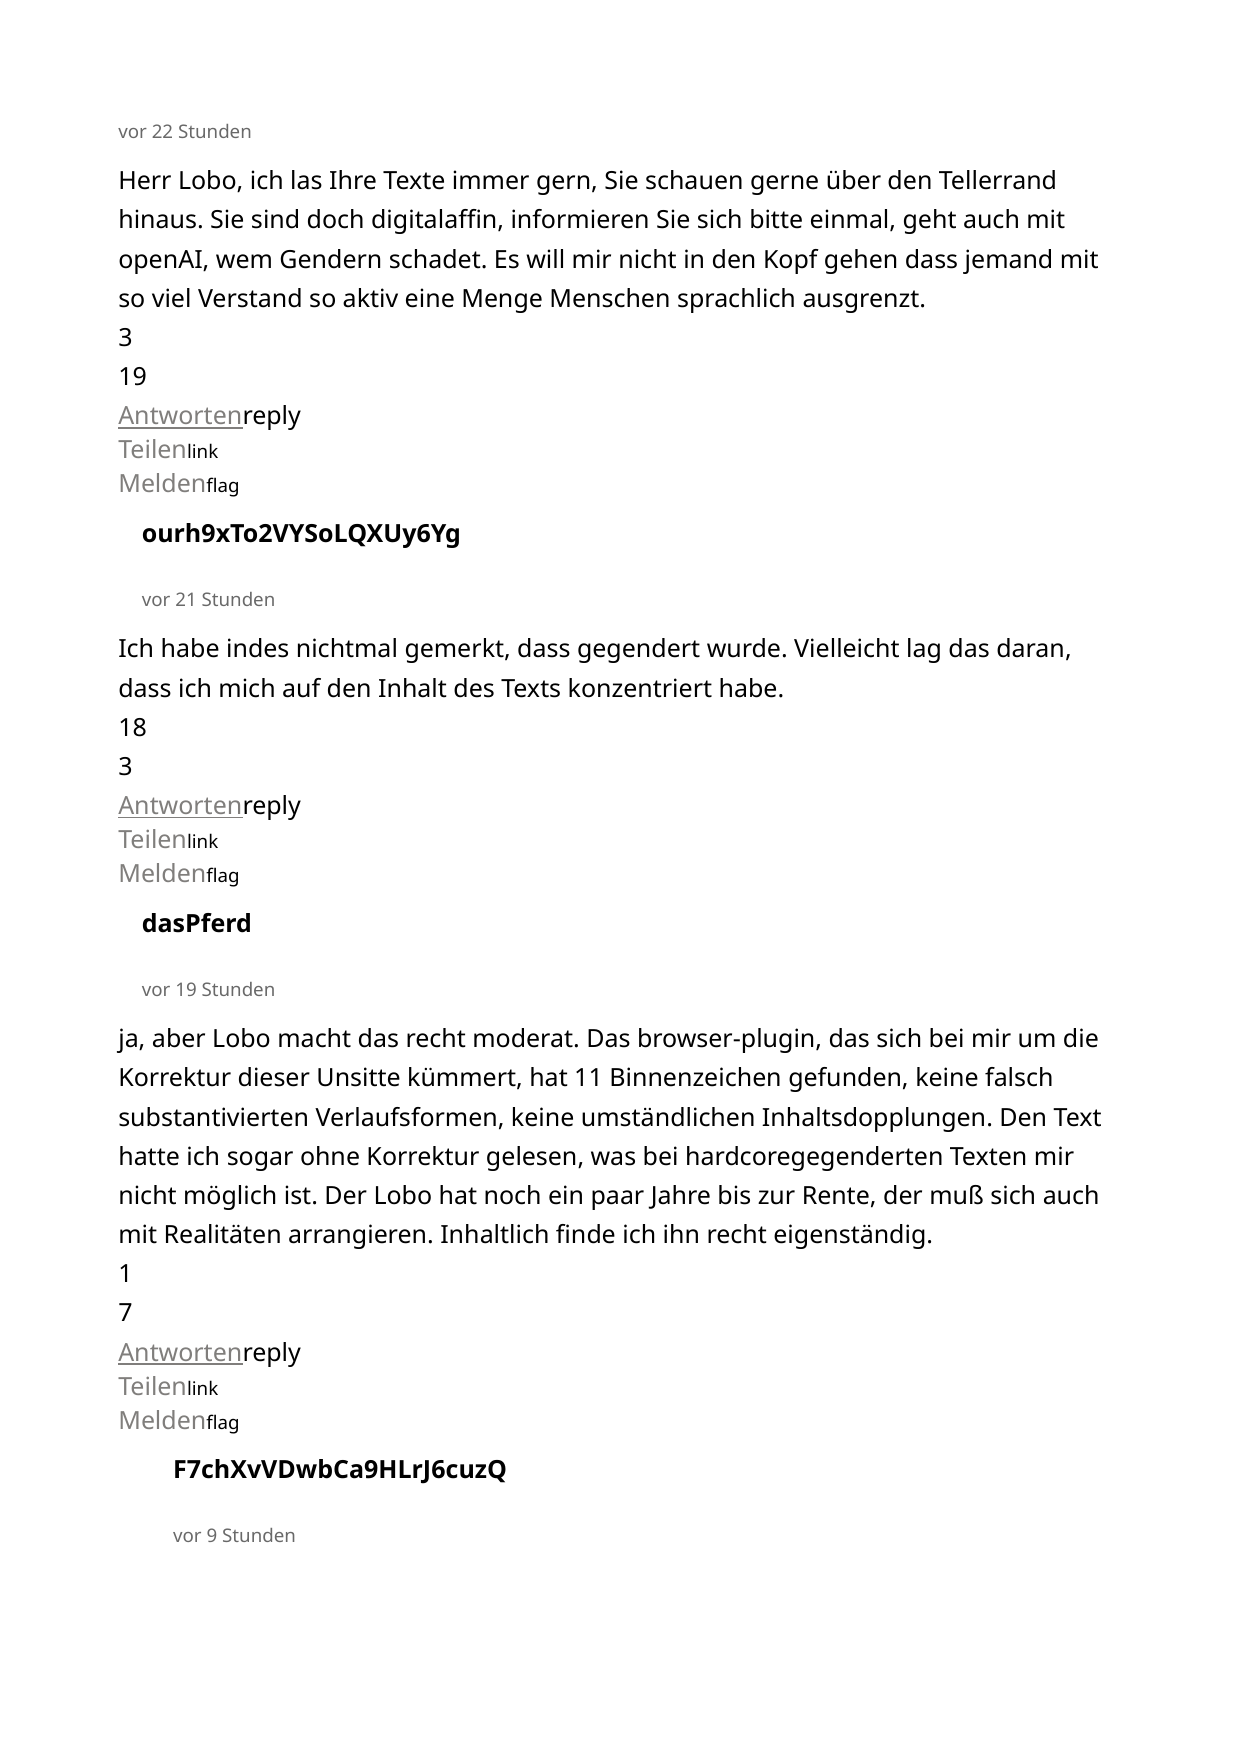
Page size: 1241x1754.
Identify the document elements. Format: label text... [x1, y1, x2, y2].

text ja, aber Lobo macht das recht moderat. Das browser-plugin, das sich bei mir um die Korrektur dieser Unsitte kümmert, hat 11 Binnenzeichen gefunden, keine falsch substantivierten Verlaufsformen, keine umständlichen Inhaltsdopplungen. Den Text hatte ich sogar ohne Korrektur gelesen, was bei hardcoregegenderten Texten mir nicht möglich ist. Der Lobo hat noch ein paar Jahre bis zur Rente, der muß sich auch mit Realitäten arrangieren. Inhaltlich finde ich ihn recht eigenständig. [118, 1021, 1122, 1251]
text 18 [118, 709, 1122, 743]
text vor 22 Stunden [118, 118, 1117, 144]
text ourh9xTo2VYSoLQXUy6Yg [142, 516, 1114, 550]
text F7chXvVDwbCa9HLrJ6cuzQ [173, 1452, 1114, 1486]
text Meldenflag [118, 1402, 1122, 1436]
text Teilenlink [118, 432, 1122, 466]
text vor 21 Stunden [142, 586, 1117, 612]
text Antwortenreply [118, 398, 1122, 432]
text Teilenlink [118, 1368, 1122, 1402]
text Meldenflag [118, 466, 1122, 500]
text Ich habe indes nichtmal gemerkt, dass gegendert wurde. Vielleicht lag das daran, dass ich mich auf den Inhalt des Texts konzentriert habe. [118, 631, 1122, 704]
text 19 [118, 359, 1122, 393]
text 1 [118, 1256, 1122, 1290]
text Teilenlink [118, 822, 1122, 856]
text Meldenflag [118, 856, 1122, 890]
text dasPferd [142, 906, 1114, 940]
text Herr Lobo, ich las Ihre Texte immer gern, Sie schauen gerne über den Tellerrand hinaus. Sie sind doch digitalaffin, informieren Sie sich bitte einmal, geht auch mit openAI, wem Gendern schadet. Es will mir nicht in den Kopf gehen dass jemand mit so viel Verstand so aktiv eine Menge Menschen sprachlich ausgrenzt. [118, 163, 1122, 314]
text 3 [118, 320, 1122, 354]
text vor 9 Stunden [173, 1522, 1117, 1548]
text 7 [118, 1295, 1122, 1329]
text vor 19 Stunden [142, 976, 1117, 1002]
text 3 [118, 749, 1122, 783]
text Antwortenreply [118, 788, 1122, 822]
text Antwortenreply [118, 1334, 1122, 1368]
